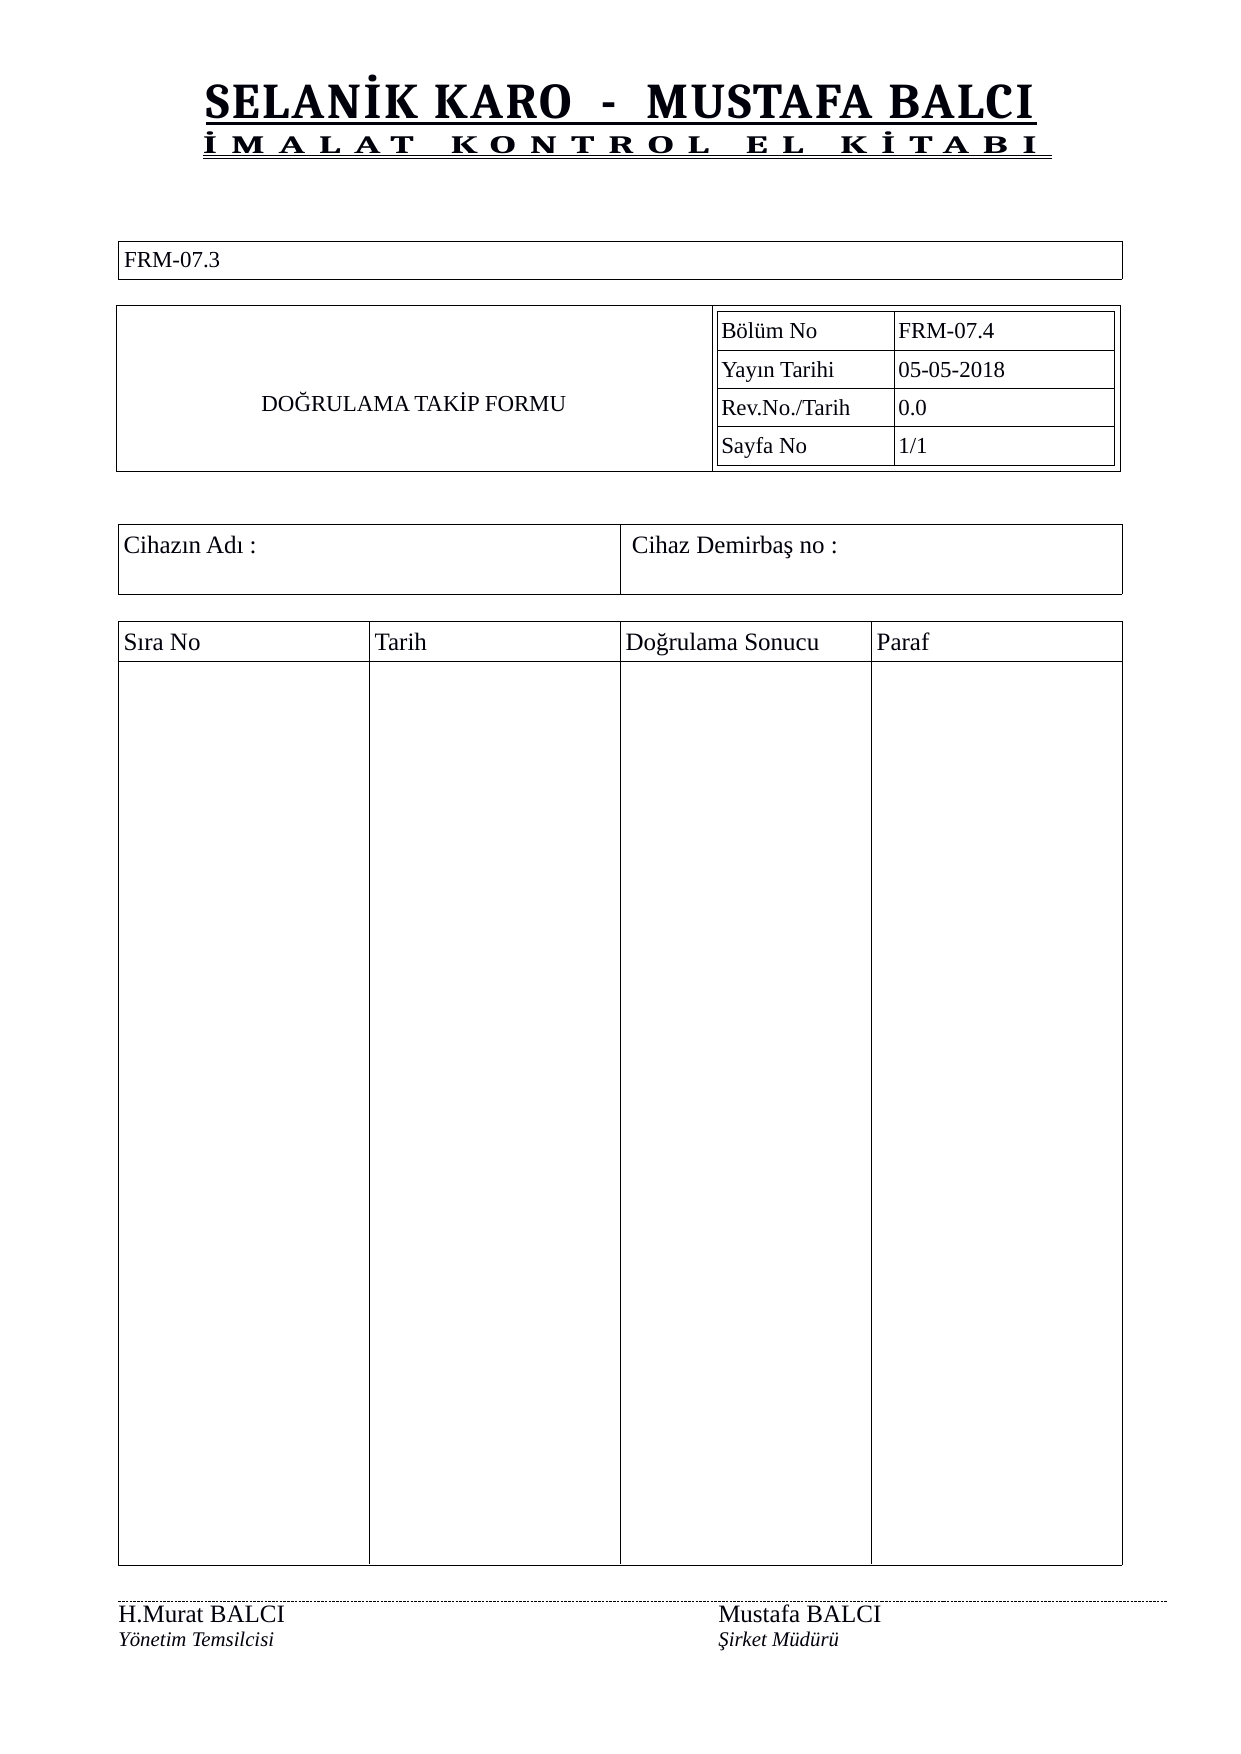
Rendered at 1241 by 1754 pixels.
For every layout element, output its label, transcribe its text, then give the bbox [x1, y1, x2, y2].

table_header Bölüm No [718, 312, 894, 349]
table_header [713, 306, 1120, 471]
table_cell [872, 662, 1122, 1564]
table_header DOĞRULAMA TAKİP FORMU [117, 306, 712, 471]
table_header Paraf [872, 622, 1122, 661]
table_header Cihaz Demirbaş no : [621, 525, 1122, 594]
table_cell [370, 662, 620, 1564]
table_header FRM-07.4 [895, 312, 1114, 349]
table_cell [621, 662, 871, 1564]
table_cell 05-05-2018 [895, 351, 1114, 388]
table_cell 0.0 [895, 389, 1114, 426]
table_header FRM-07.3 [119, 242, 1122, 278]
table_header Tarih [370, 622, 620, 661]
table_cell Yayın Tarihi [718, 351, 894, 388]
table_cell 1/1 [895, 427, 1114, 464]
table_header Doğrulama Sonucu [621, 622, 871, 661]
table_header Cihazın Adı : [119, 525, 620, 594]
table_cell [119, 662, 369, 1564]
table_cell Sayfa No [718, 427, 894, 464]
table_header Sıra No [119, 622, 369, 661]
table_cell Rev.No./Tarih [718, 389, 894, 426]
